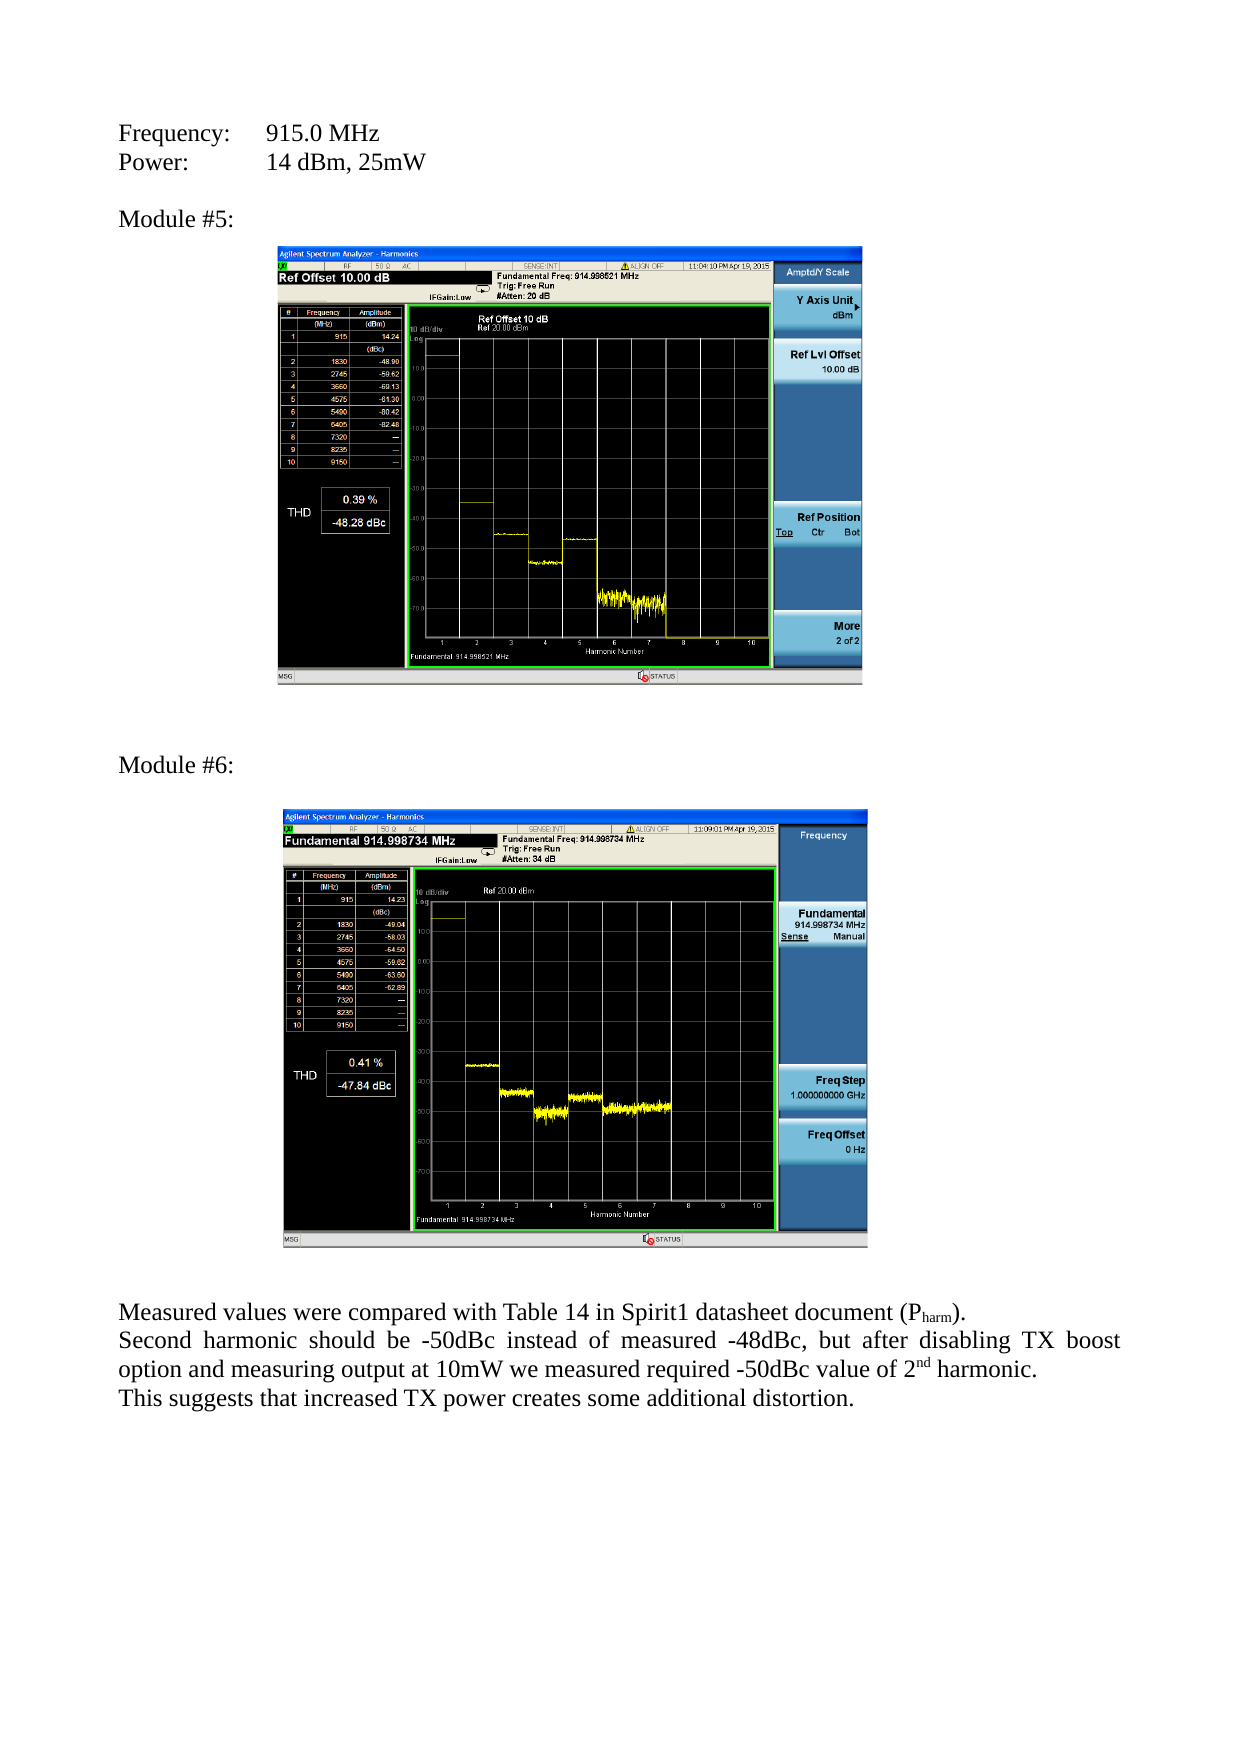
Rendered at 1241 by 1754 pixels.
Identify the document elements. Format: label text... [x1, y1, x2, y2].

text Module #6: [118, 751, 1122, 779]
text Frequency: 915.0 MHz [118, 118, 1122, 147]
picture [277, 246, 863, 685]
picture [283, 809, 868, 1248]
text Second harmonic should be -50dBc instead of measured -48dBc, but after disabling TX boost option and measuring output at 10mW we measured required -50dBc value of 2nd harmonic. [118, 1326, 1122, 1383]
text Power: 14 dBm, 25mW [118, 147, 1122, 176]
text This suggests that increased TX power creates some additional distortion. [118, 1383, 1122, 1412]
text Module #5: [118, 204, 1122, 233]
text Measured values were compared with Table 14 in Spirit1 datasheet document (Pharm). [118, 1297, 1122, 1326]
